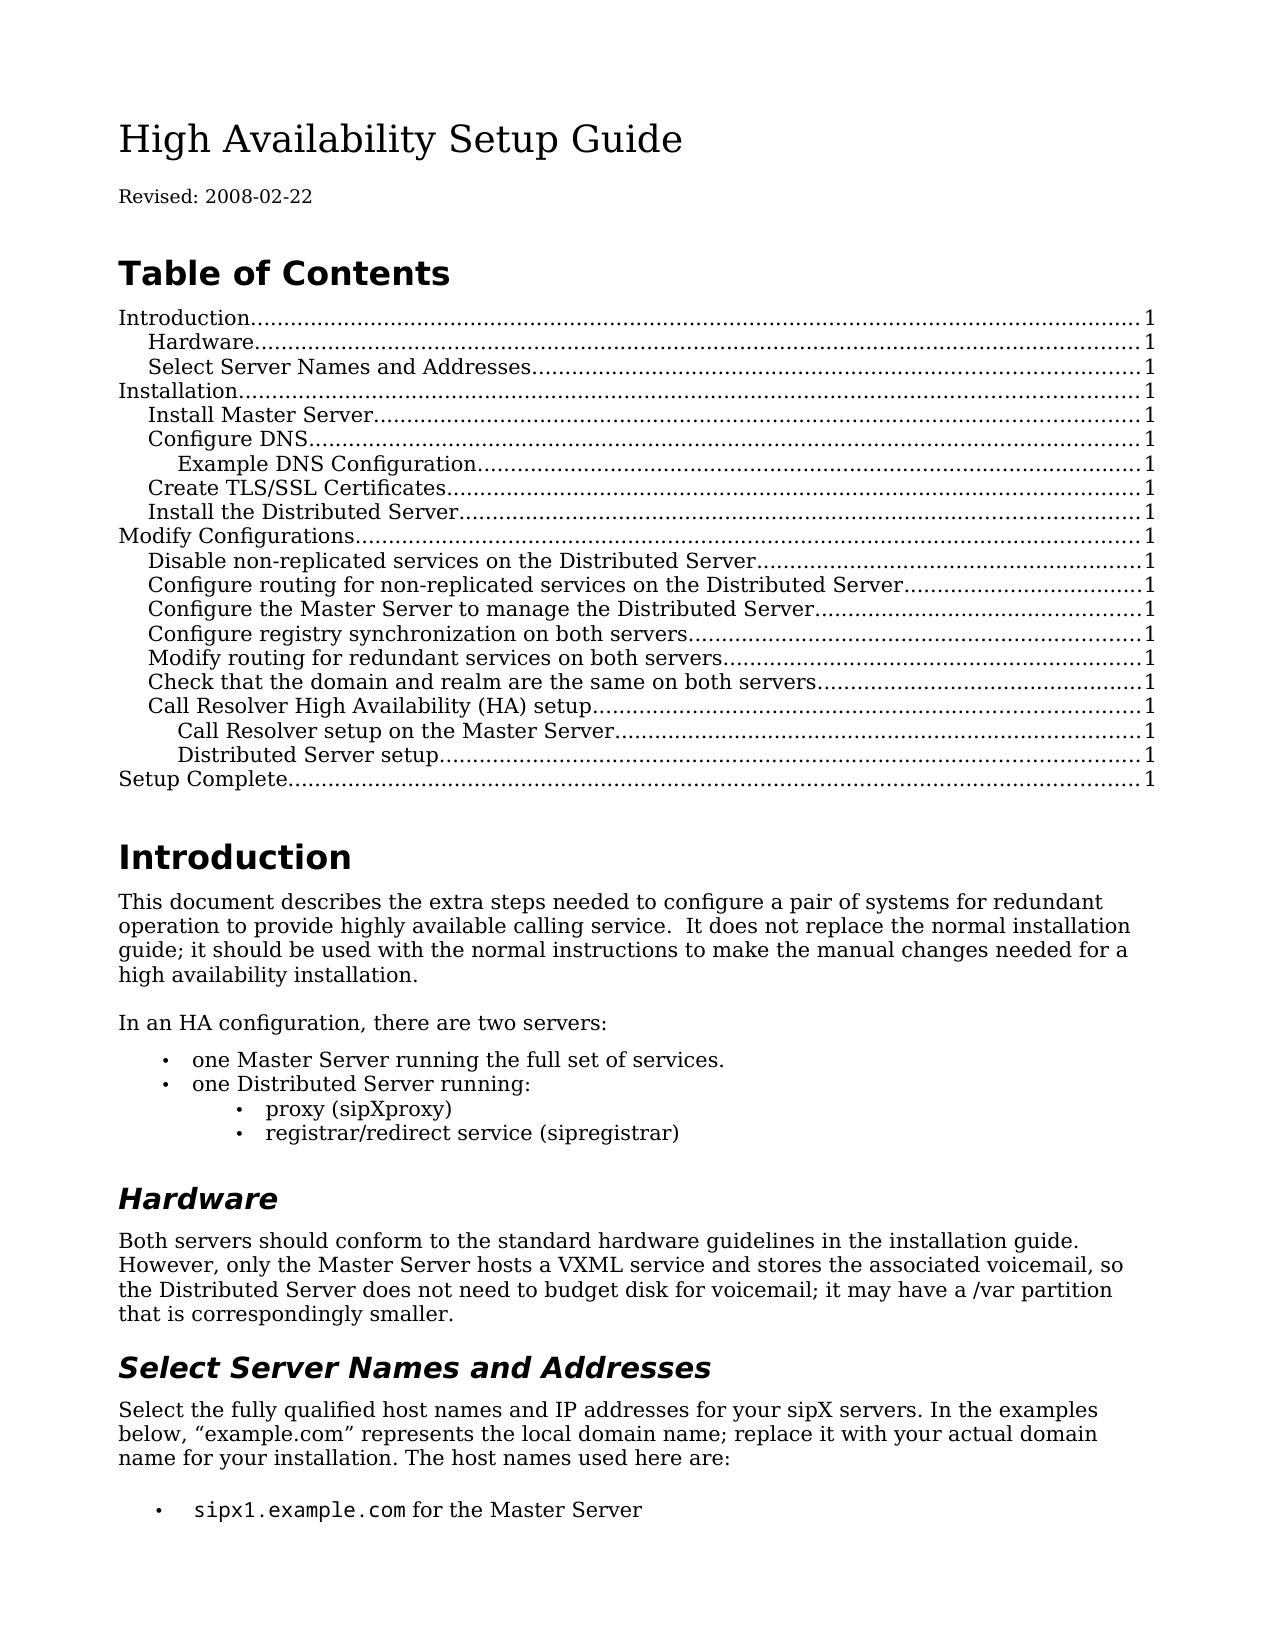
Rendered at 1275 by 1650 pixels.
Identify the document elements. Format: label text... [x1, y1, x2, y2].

text Install the Distributed Server 1 [148, 500, 1157, 524]
text Hardware 1 [148, 330, 1157, 355]
text Introduction 1 [118, 306, 1157, 330]
subtitle Select Server Names and Addresses [118, 1351, 1157, 1385]
text Example DNS Configuration 1 [177, 452, 1157, 476]
list one Distributed Server running: [162, 1072, 1157, 1097]
text Install Master Server 1 [148, 403, 1157, 427]
list sipx1.example.com for the Master Server [156, 1495, 1157, 1523]
text High Availability Setup Guide [118, 118, 1157, 162]
text This document describes the extra steps needed to configure a pair of systems for redundant operation to provide highly available calling service. It does not replace the normal installation guide; it should be used with the normal instructions to make the manual changes needed for a high availability installation. [118, 890, 1157, 987]
text Disable non-replicated services on the Distributed Server 1 [148, 549, 1157, 573]
text Configure the Master Server to manage the Distributed Server 1 [148, 597, 1157, 622]
text In an HA configuration, there are two servers: [118, 1011, 1157, 1036]
text Revised: 2008-02-22 [118, 186, 1157, 208]
text Call Resolver setup on the Master Server 1 [177, 719, 1157, 743]
text Distributed Server setup 1 [177, 743, 1157, 767]
text Check that the domain and realm are the same on both servers 1 [148, 670, 1157, 694]
text Both servers should conform to the standard hardware guidelines in the installation guide. However, only the Master Server hosts a VXML service and stores the associated voicemail, so the Distributed Server does not need to budget disk for voicemail; it may have a /var partition that is correspondingly smaller. [118, 1229, 1157, 1326]
text Configure routing for non-replicated services on the Distributed Server 1 [148, 573, 1157, 597]
text Installation 1 [118, 379, 1157, 403]
text Select Server Names and Addresses 1 [148, 355, 1157, 379]
subtitle Table of Contents [118, 255, 1157, 294]
list registrar/redirect service (sipregistrar) [236, 1121, 1157, 1145]
text Select the fully qualified host names and IP addresses for your sipX servers. In the examples below, “example.com” represents the local domain name; replace it with your actual domain name for your installation. The host names used here are: [118, 1398, 1157, 1471]
text Call Resolver High Availability (HA) setup 1 [148, 694, 1157, 719]
text Setup Complete 1 [118, 767, 1157, 792]
subtitle Hardware [118, 1183, 1157, 1217]
subtitle Introduction [118, 838, 1157, 877]
text Modify Configurations 1 [118, 524, 1157, 549]
text Configure registry synchronization on both servers 1 [148, 622, 1157, 646]
text Modify routing for redundant services on both servers 1 [148, 646, 1157, 670]
list one Master Server running the full set of services. [162, 1048, 1157, 1072]
list proxy (sipXproxy) [236, 1097, 1157, 1121]
text Create TLS/SSL Certificates 1 [148, 476, 1157, 500]
text Configure DNS 1 [148, 427, 1157, 452]
